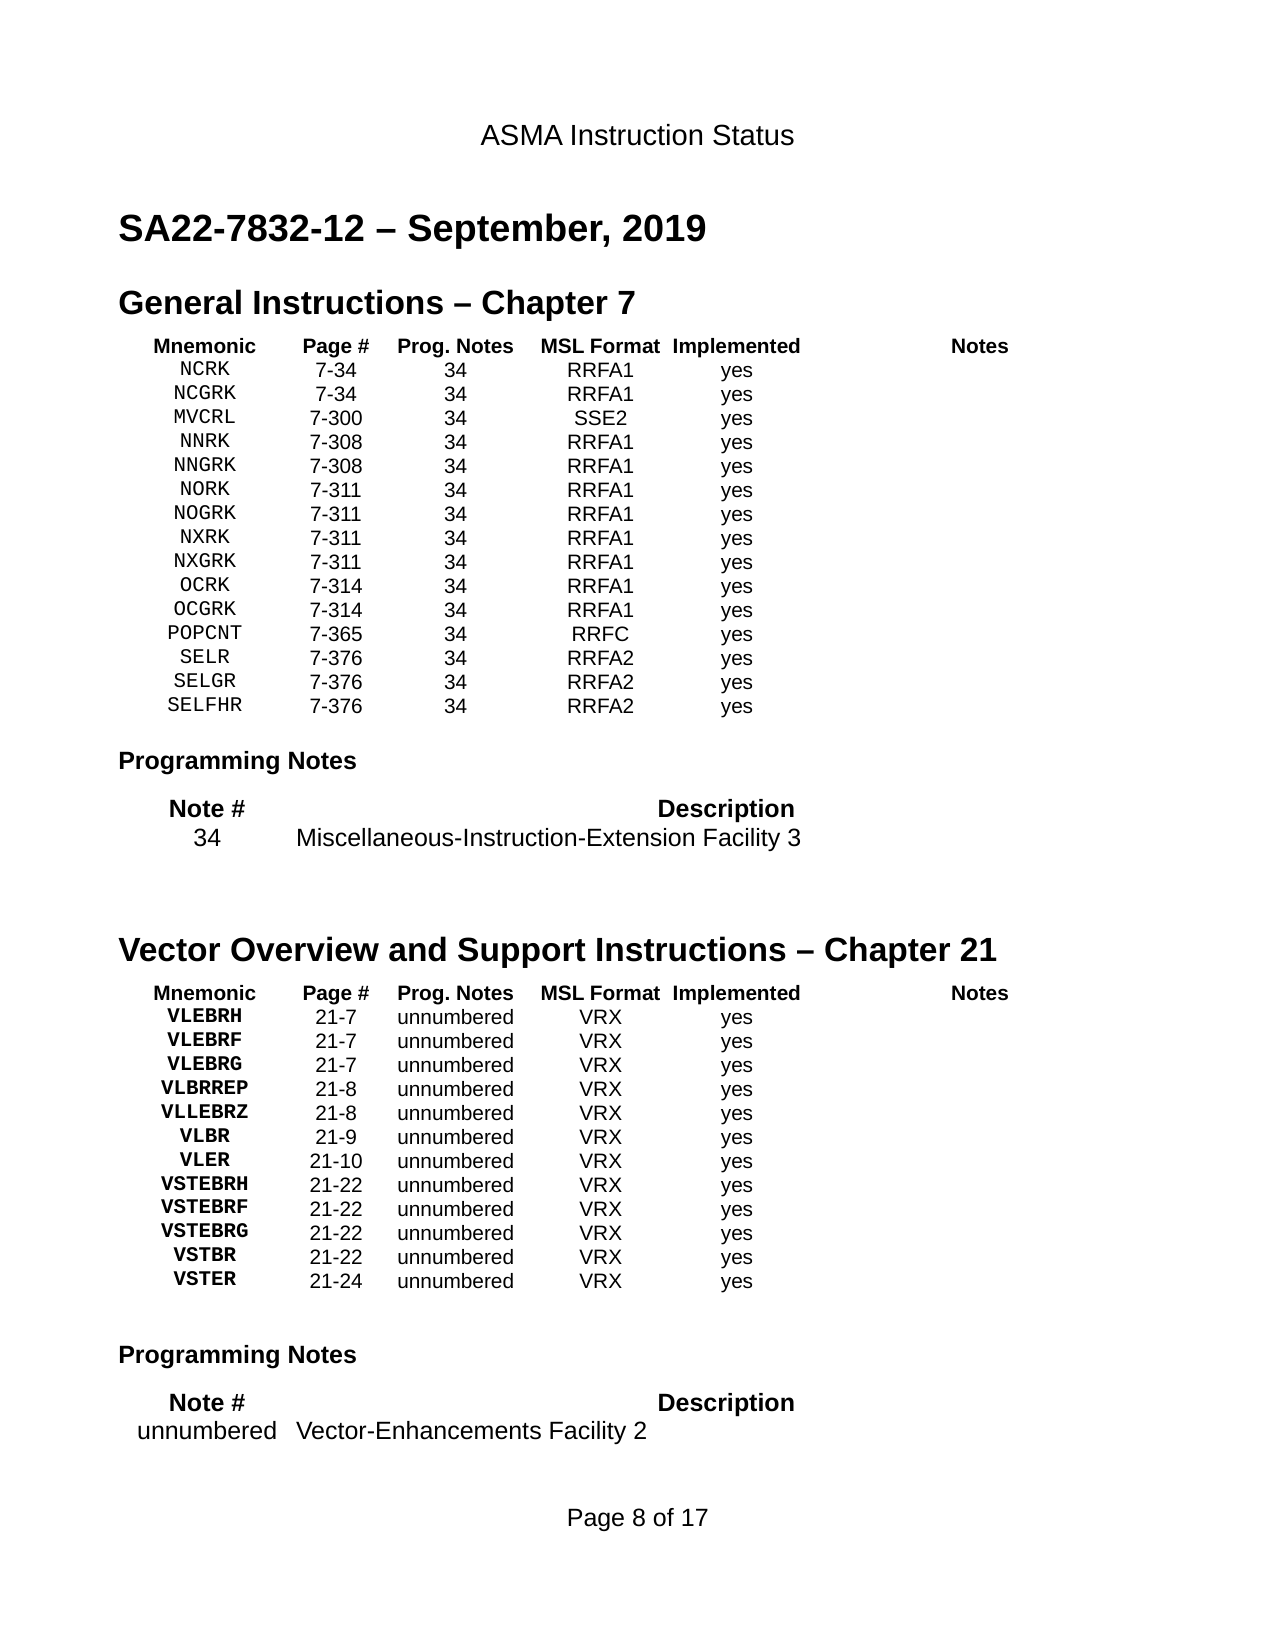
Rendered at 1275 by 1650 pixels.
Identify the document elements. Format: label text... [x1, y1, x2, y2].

table_cell RRFA1 [530, 502, 671, 526]
table_header Description [296, 794, 1157, 823]
table_cell [803, 1005, 1157, 1029]
table_cell unnumbered [381, 1149, 530, 1173]
table_header Prog. Notes [381, 334, 530, 358]
table_cell [803, 406, 1157, 430]
table_cell [803, 1149, 1157, 1173]
table_cell VRX [530, 1101, 671, 1125]
table_cell 7-311 [291, 550, 381, 574]
table_cell yes [671, 646, 803, 670]
table_cell RRFA1 [530, 382, 671, 406]
table_cell VSTEBRG [118, 1221, 291, 1244]
table_cell [803, 622, 1157, 646]
table_cell yes [671, 1221, 803, 1244]
table_cell VRX [530, 1077, 671, 1101]
table_cell [803, 454, 1157, 478]
table_cell 7-376 [291, 670, 381, 694]
table_cell OCGRK [118, 598, 291, 622]
table_cell VRX [530, 1005, 671, 1029]
table_header Description [296, 1388, 1157, 1416]
table_cell yes [671, 550, 803, 574]
table_cell VLEBRF [118, 1029, 291, 1053]
table_cell VLEBRH [118, 1005, 291, 1029]
table_cell 21-8 [291, 1101, 381, 1125]
table_cell yes [671, 1125, 803, 1149]
table_cell [803, 1269, 1157, 1292]
table_cell POPCNT [118, 622, 291, 646]
table_cell yes [671, 1101, 803, 1125]
table_cell 21-22 [291, 1221, 381, 1244]
table_cell VSTEBRH [118, 1173, 291, 1197]
table_cell NCRK [118, 358, 291, 382]
table_cell NNRK [118, 430, 291, 454]
table_cell yes [671, 1005, 803, 1029]
table_cell VRX [530, 1173, 671, 1197]
table_cell 21-7 [291, 1053, 381, 1077]
table_cell yes [671, 1077, 803, 1101]
table_header Implemented [671, 334, 803, 358]
table_cell [803, 382, 1157, 406]
table_cell RRFA1 [530, 550, 671, 574]
table_cell VLEBRG [118, 1053, 291, 1077]
table_cell unnumbered [381, 1005, 530, 1029]
table_cell NCGRK [118, 382, 291, 406]
table_cell VRX [530, 1029, 671, 1053]
table_cell 34 [381, 526, 530, 550]
table_cell SSE2 [530, 406, 671, 430]
table_cell 34 [381, 430, 530, 454]
table_cell [803, 598, 1157, 622]
table_cell NORK [118, 478, 291, 502]
table_cell RRFA1 [530, 454, 671, 478]
table_cell 7-300 [291, 406, 381, 430]
table_cell 21-22 [291, 1245, 381, 1268]
table_cell 7-376 [291, 646, 381, 670]
table_cell yes [671, 1149, 803, 1173]
table_cell 34 [381, 358, 530, 382]
table_cell yes [671, 454, 803, 478]
table_cell 21-22 [291, 1173, 381, 1197]
table_cell 21-7 [291, 1029, 381, 1053]
table_cell NNGRK [118, 454, 291, 478]
table_cell 21-10 [291, 1149, 381, 1173]
table_cell yes [671, 430, 803, 454]
table_cell 7-308 [291, 454, 381, 478]
table_cell unnumbered [381, 1221, 530, 1244]
table_cell unnumbered [118, 1416, 296, 1445]
table_cell VLER [118, 1149, 291, 1173]
table_cell 34 [381, 574, 530, 598]
table_cell 7-365 [291, 622, 381, 646]
table_cell 21-22 [291, 1197, 381, 1221]
table_cell 7-376 [291, 694, 381, 718]
table_cell RRFA1 [530, 478, 671, 502]
table_cell 7-311 [291, 478, 381, 502]
table_cell 21-9 [291, 1125, 381, 1149]
table_cell yes [671, 382, 803, 406]
table_cell yes [671, 574, 803, 598]
table_header Implemented [671, 981, 803, 1005]
table_cell 7-314 [291, 574, 381, 598]
table_cell NXGRK [118, 550, 291, 574]
table_cell 7-311 [291, 526, 381, 550]
table_cell unnumbered [381, 1245, 530, 1268]
table_cell 7-34 [291, 382, 381, 406]
table_cell MVCRL [118, 406, 291, 430]
table_cell VRX [530, 1149, 671, 1173]
table_cell yes [671, 1245, 803, 1268]
table_cell VRX [530, 1269, 671, 1292]
table_cell unnumbered [381, 1053, 530, 1077]
table_cell RRFA2 [530, 646, 671, 670]
table_cell RRFA1 [530, 598, 671, 622]
table_cell yes [671, 1173, 803, 1197]
table_cell unnumbered [381, 1029, 530, 1053]
table_cell unnumbered [381, 1101, 530, 1125]
table_header Page # [291, 981, 381, 1005]
table_cell [803, 1077, 1157, 1101]
table_header Mnemonic [118, 981, 291, 1005]
table_cell yes [671, 670, 803, 694]
table_cell [803, 646, 1157, 670]
table_cell yes [671, 1197, 803, 1221]
table_cell [803, 358, 1157, 382]
table_cell Miscellaneous-Instruction-Extension Facility 3 [296, 823, 1157, 851]
table_header Mnemonic [118, 334, 291, 358]
table_cell yes [671, 1029, 803, 1053]
table_cell 34 [381, 694, 530, 718]
table_header MSL Format [530, 334, 671, 358]
table_cell VRX [530, 1221, 671, 1244]
table_cell VRX [530, 1053, 671, 1077]
table_cell unnumbered [381, 1077, 530, 1101]
table_cell yes [671, 358, 803, 382]
table_cell 34 [381, 382, 530, 406]
table_cell RRFA2 [530, 694, 671, 718]
table_cell [803, 574, 1157, 598]
table_cell VRX [530, 1197, 671, 1221]
table_header Page # [291, 334, 381, 358]
table_header MSL Format [530, 981, 671, 1005]
table_cell [803, 1245, 1157, 1268]
table_cell yes [671, 1269, 803, 1292]
text Programming Notes [118, 746, 1157, 775]
table_cell [803, 1197, 1157, 1221]
table_cell VSTER [118, 1269, 291, 1292]
table_cell RRFC [530, 622, 671, 646]
table_cell OCRK [118, 574, 291, 598]
table_cell [803, 1101, 1157, 1125]
table_cell [803, 694, 1157, 718]
table_header Note # [118, 1388, 296, 1416]
table_cell 34 [381, 454, 530, 478]
table_cell SELR [118, 646, 291, 670]
table_cell Vector-Enhancements Facility 2 [296, 1416, 1157, 1445]
subtitle Vector Overview and Support Instructions – Chapter 21 [118, 930, 1157, 968]
table_cell SELGR [118, 670, 291, 694]
table_cell RRFA1 [530, 526, 671, 550]
table_cell 21-8 [291, 1077, 381, 1101]
table_cell 21-24 [291, 1269, 381, 1292]
table_cell NOGRK [118, 502, 291, 526]
table_cell 34 [381, 598, 530, 622]
table_cell VRX [530, 1125, 671, 1149]
table_cell 34 [381, 502, 530, 526]
table_cell [803, 502, 1157, 526]
table_cell [803, 1053, 1157, 1077]
subtitle General Instructions – Chapter 7 [118, 283, 1157, 322]
table_cell 34 [381, 646, 530, 670]
table_cell [803, 1221, 1157, 1244]
table_cell 34 [381, 550, 530, 574]
table_cell 34 [118, 823, 296, 851]
table_header Notes [803, 334, 1157, 358]
subtitle SA22-7832-12 – September, 2019 [118, 206, 1157, 250]
table_cell [803, 430, 1157, 454]
table_cell yes [671, 478, 803, 502]
table_cell 34 [381, 622, 530, 646]
table_cell unnumbered [381, 1173, 530, 1197]
table_cell [803, 1125, 1157, 1149]
text Programming Notes [118, 1340, 1157, 1369]
table_cell 34 [381, 478, 530, 502]
table_cell 34 [381, 406, 530, 430]
table_cell yes [671, 598, 803, 622]
table_cell SELFHR [118, 694, 291, 718]
table_cell VRX [530, 1245, 671, 1268]
table_cell yes [671, 1053, 803, 1077]
table_header Note # [118, 794, 296, 823]
table_cell [803, 1173, 1157, 1197]
table_cell unnumbered [381, 1125, 530, 1149]
table_cell 7-314 [291, 598, 381, 622]
table_cell unnumbered [381, 1269, 530, 1292]
table_header Prog. Notes [381, 981, 530, 1005]
table_cell yes [671, 622, 803, 646]
table_cell 7-308 [291, 430, 381, 454]
table_cell unnumbered [381, 1197, 530, 1221]
table_cell 21-7 [291, 1005, 381, 1029]
table_cell NXRK [118, 526, 291, 550]
table_cell RRFA1 [530, 574, 671, 598]
table_cell VSTBR [118, 1245, 291, 1268]
table_cell 7-34 [291, 358, 381, 382]
table_cell RRFA1 [530, 430, 671, 454]
table_cell [803, 670, 1157, 694]
table_cell VSTEBRF [118, 1197, 291, 1221]
table_cell yes [671, 406, 803, 430]
table_cell VLLEBRZ [118, 1101, 291, 1125]
table_cell VLBRREP [118, 1077, 291, 1101]
table_header Notes [803, 981, 1157, 1005]
table_cell VLBR [118, 1125, 291, 1149]
table_cell [803, 550, 1157, 574]
table_cell [803, 1029, 1157, 1053]
table_cell [803, 526, 1157, 550]
table_cell yes [671, 694, 803, 718]
table_cell RRFA2 [530, 670, 671, 694]
table_cell yes [671, 502, 803, 526]
table_cell RRFA1 [530, 358, 671, 382]
table_cell yes [671, 526, 803, 550]
table_cell 34 [381, 670, 530, 694]
table_cell [803, 478, 1157, 502]
table_cell 7-311 [291, 502, 381, 526]
